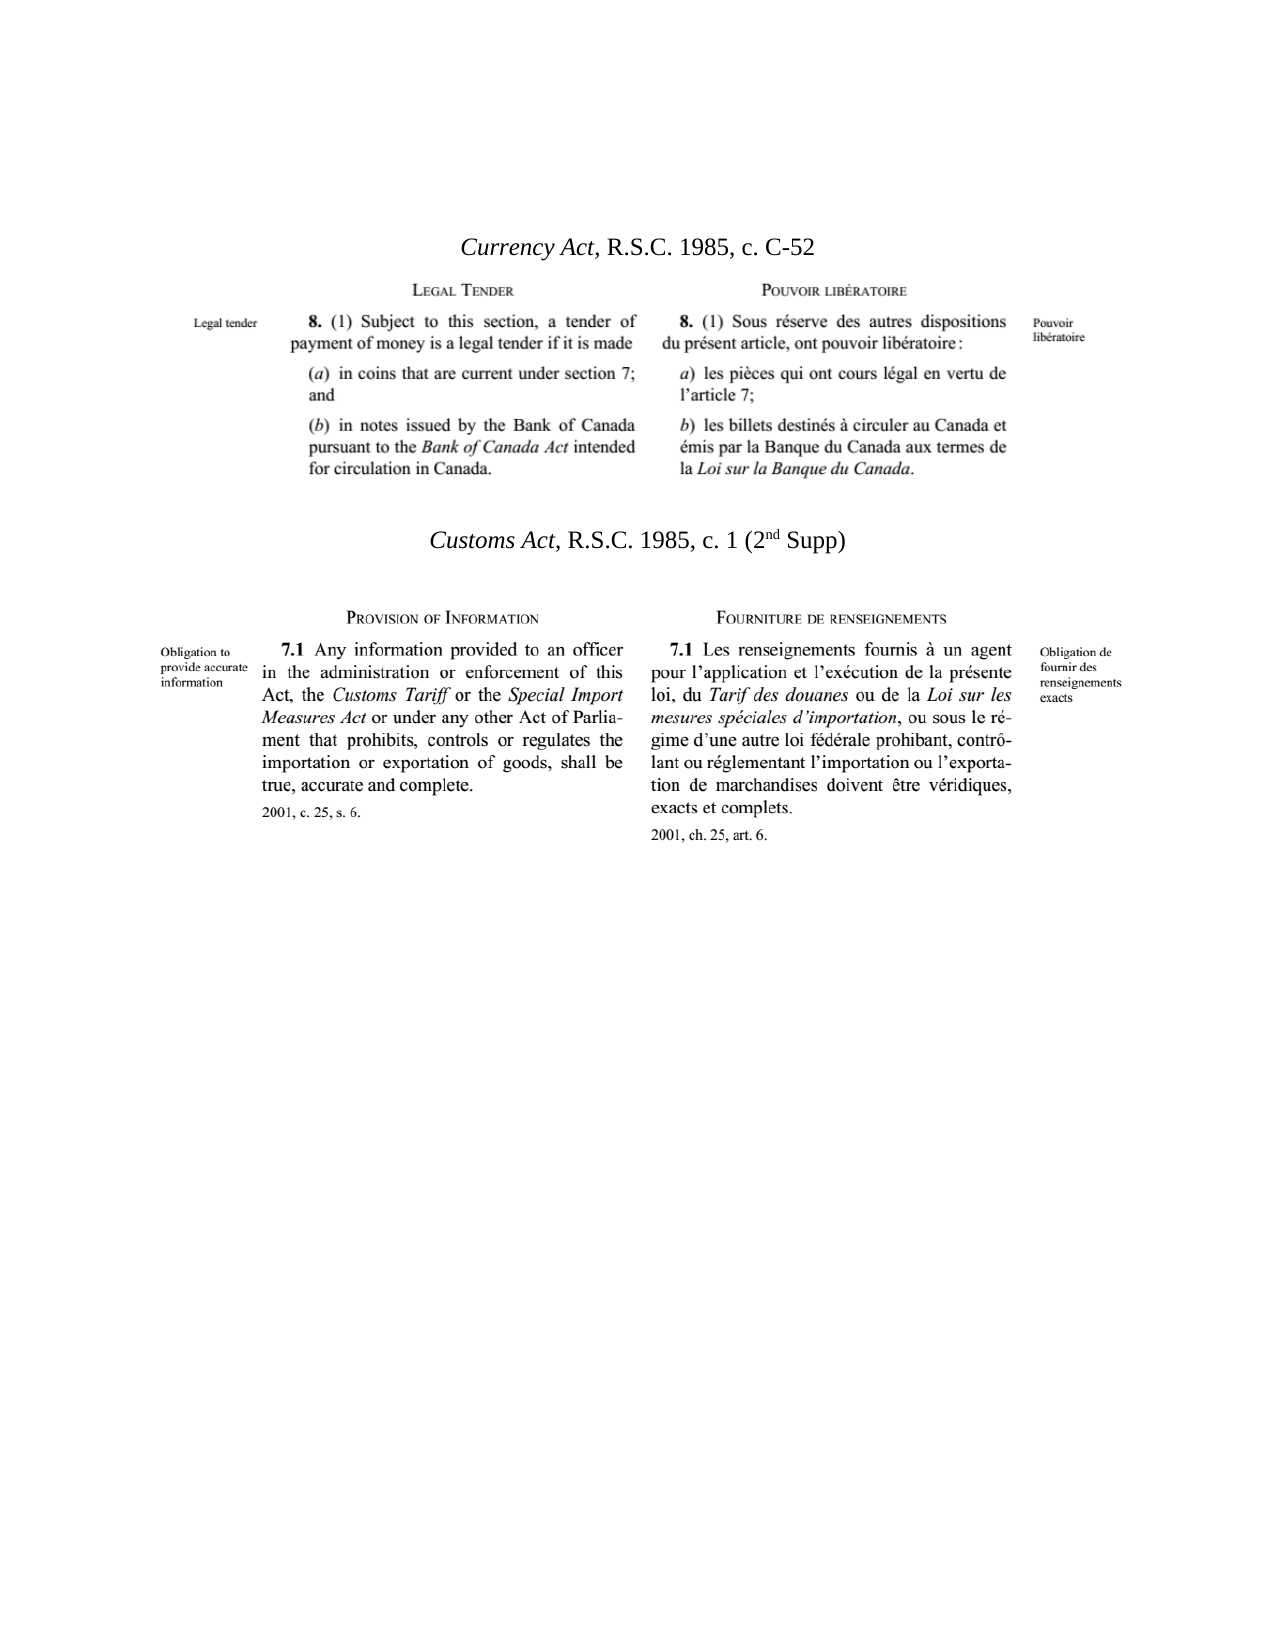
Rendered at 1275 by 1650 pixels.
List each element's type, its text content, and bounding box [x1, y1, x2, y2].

text Currency Act, R.S.C. 1985, c. C-52 [150, 232, 1125, 261]
text Customs Act, R.S.C. 1985, c. 1 (2nd Supp) [150, 526, 1125, 554]
picture [150, 273, 1125, 485]
picture [150, 608, 1125, 844]
